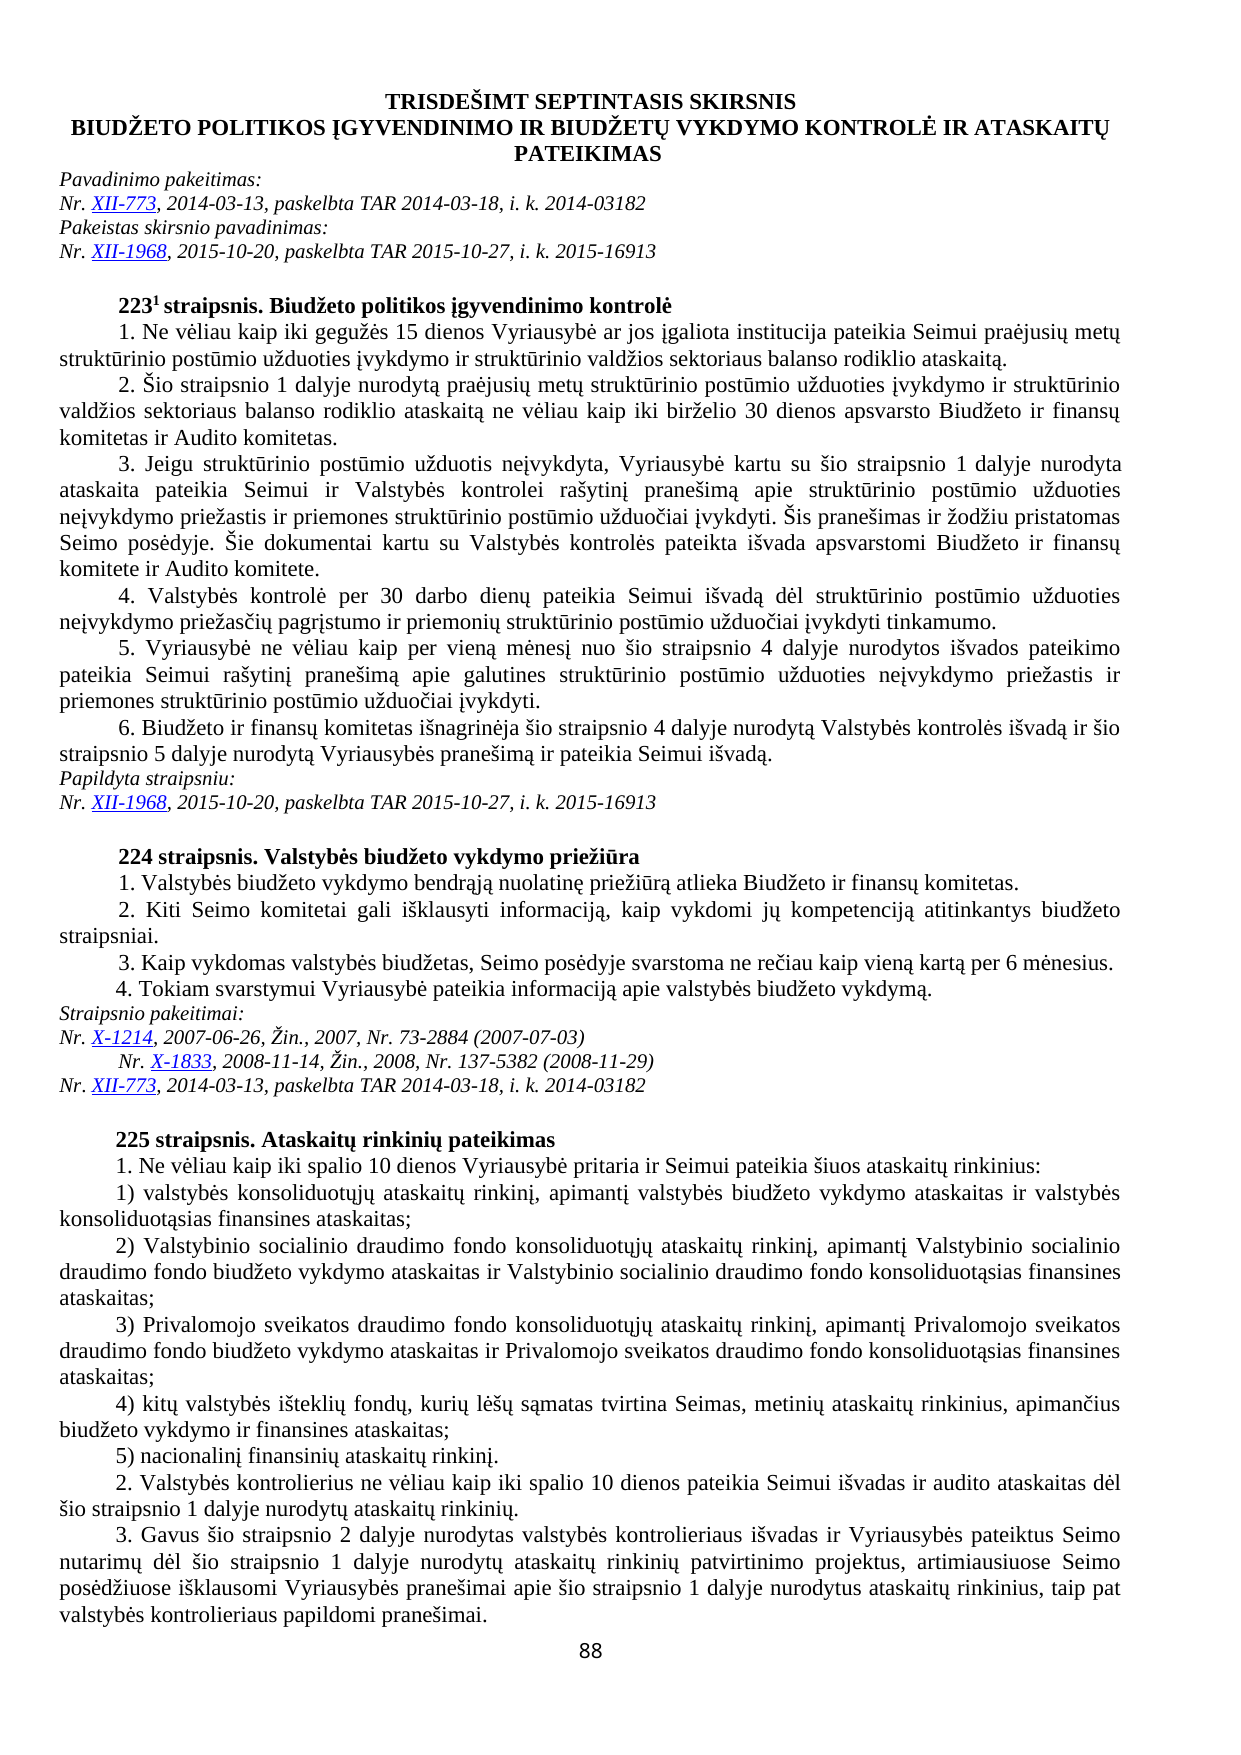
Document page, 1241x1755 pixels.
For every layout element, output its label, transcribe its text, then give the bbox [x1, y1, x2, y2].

text Nr. X-1214, 2007-06-26, Žin., 2007, Nr. 73-2884 (2007-07-03) [59, 1025, 1122, 1049]
text 6. Biudžeto ir finansų komitetas išnagrinėja šio straipsnio 4 dalyje nurodytą Valstybės kontrolės išvadą ir šio straipsnio 5 dalyje nurodytą Vyriausybės pranešimą ir pateikia Seimui išvadą. [59, 713, 1122, 766]
text 4. Valstybės kontrolė per 30 darbo dienų pateikia Seimui išvadą dėl struktūrinio postūmio užduoties neįvykdymo priežasčių pagrįstumo ir priemonių struktūrinio postūmio užduočiai įvykdyti tinkamumo. [59, 582, 1122, 634]
text Pavadinimo pakeitimas: [59, 167, 1122, 191]
text 5. Vyriausybė ne vėliau kaip per vieną mėnesį nuo šio straipsnio 4 dalyje nurodytos išvados pateikimo pateikia Seimui rašytinį pranešimą apie galutines struktūrinio postūmio užduoties neįvykdymo priežastis ir priemones struktūrinio postūmio užduočiai įvykdyti. [59, 634, 1122, 713]
text 3. Kaip vykdomas valstybės biudžetas, Seimo posėdyje svarstoma ne rečiau kaip vieną kartą per 6 mėnesius. [59, 948, 1122, 975]
text 1. Ne vėliau kaip iki spalio 10 dienos Vyriausybė pritaria ir Seimui pateikia šiuos ataskaitų rinkinius: [59, 1153, 1122, 1179]
text 4) kitų valstybės išteklių fondų, kurių lėšų sąmatas tvirtina Seimas, metinių ataskaitų rinkinius, apimančius biudžeto vykdymo ir finansines ataskaitas; [59, 1390, 1122, 1442]
text 3) Privalomojo sveikatos draudimo fondo konsoliduotųjų ataskaitų rinkinį, apimantį Privalomojo sveikatos draudimo fondo biudžeto vykdymo ataskaitas ir Privalomojo sveikatos draudimo fondo konsoliduotąsias finansines ataskaitas; [59, 1311, 1122, 1390]
text Straipsnio pakeitimai: [59, 1001, 1122, 1025]
text Papildyta straipsniu: [59, 766, 1122, 790]
text Pakeistas skirsnio pavadinimas: [59, 215, 1122, 239]
text Nr. XII-773, 2014-03-13, paskelbta TAR 2014-03-18, i. k. 2014-03182 [59, 191, 1122, 215]
text 2. Valstybės kontrolierius ne vėliau kaip iki spalio 10 dienos pateikia Seimui išvadas ir audito ataskaitas dėl šio straipsnio 1 dalyje nurodytų ataskaitų rinkinių. [59, 1469, 1122, 1522]
text 4. Tokiam svarstymui Vyriausybė pateikia informaciją apie valstybės biudžeto vykdymą. [59, 975, 1122, 1001]
text TRISDEŠIMT SEPTINTASIS SKIRSNIS [59, 88, 1122, 114]
text 2. Kiti Seimo komitetai gali išklausyti informaciją, kaip vykdomi jų kompetenciją atitinkantys biudžeto straipsniai. [59, 896, 1122, 948]
text Nr. XII-1968, 2015-10-20, paskelbta TAR 2015-10-27, i. k. 2015-16913 [59, 790, 1122, 814]
text 5) nacionalinį finansinių ataskaitų rinkinį. [59, 1442, 1122, 1469]
text Nr. XII-773, 2014-03-13, paskelbta TAR 2014-03-18, i. k. 2014-03182 [59, 1073, 1122, 1097]
text 1) valstybės konsoliduotųjų ataskaitų rinkinį, apimantį valstybės biudžeto vykdymo ataskaitas ir valstybės konsoliduotąsias finansines ataskaitas; [59, 1179, 1122, 1232]
text 2231 straipsnis. Biudžeto politikos įgyvendinimo kontrolė [59, 292, 1122, 318]
text 1. Ne vėliau kaip iki gegužės 15 dienos Vyriausybė ar jos įgaliota institucija pateikia Seimui praėjusių metų struktūrinio postūmio užduoties įvykdymo ir struktūrinio valdžios sektoriaus balanso rodiklio ataskaitą. [59, 318, 1122, 371]
text Nr. X-1833, 2008-11-14, Žin., 2008, Nr. 137-5382 (2008-11-29) [59, 1049, 1122, 1073]
text 3. Gavus šio straipsnio 2 dalyje nurodytas valstybės kontrolieriaus išvadas ir Vyriausybės pateiktus Seimo nutarimų dėl šio straipsnio 1 dalyje nurodytų ataskaitų rinkinių patvirtinimo projektus, artimiausiuose Seimo posėdžiuose išklausomi Vyriausybės pranešimai apie šio straipsnio 1 dalyje nurodytus ataskaitų rinkinius, taip pat valstybės kontrolieriaus papildomi pranešimai. [59, 1522, 1122, 1627]
text 225 straipsnis. Ataskaitų rinkinių pateikimas [59, 1126, 1122, 1153]
text 224 straipsnis. Valstybės biudžeto vykdymo priežiūra [59, 843, 1122, 869]
text 3. Jeigu struktūrinio postūmio užduotis neįvykdyta, Vyriausybė kartu su šio straipsnio 1 dalyje nurodyta ataskaita pateikia Seimui ir Valstybės kontrolei rašytinį pranešimą apie struktūrinio postūmio užduoties neįvykdymo priežastis ir priemones struktūrinio postūmio užduočiai įvykdyti. Šis pranešimas ir žodžiu pristatomas Seimo posėdyje. Šie dokumentai kartu su Valstybės kontrolės pateikta išvada apsvarstomi Biudžeto ir finansų komitete ir Audito komitete. [59, 450, 1122, 582]
text 2) Valstybinio socialinio draudimo fondo konsoliduotųjų ataskaitų rinkinį, apimantį Valstybinio socialinio draudimo fondo biudžeto vykdymo ataskaitas ir Valstybinio socialinio draudimo fondo konsoliduotąsias finansines ataskaitas; [59, 1232, 1122, 1311]
text Nr. XII-1968, 2015-10-20, paskelbta TAR 2015-10-27, i. k. 2015-16913 [59, 239, 1122, 263]
text BIUDŽETO POLITIKOS ĮGYVENDINIMO IR BIUDŽETŲ VYKDYMO KONTROLĖ IR ATASKAITŲ PATEIKIMAS [59, 114, 1122, 167]
text 1. Valstybės biudžeto vykdymo bendrąją nuolatinę priežiūrą atlieka Biudžeto ir finansų komitetas. [59, 869, 1122, 896]
text 2. Šio straipsnio 1 dalyje nurodytą praėjusių metų struktūrinio postūmio užduoties įvykdymo ir struktūrinio valdžios sektoriaus balanso rodiklio ataskaitą ne vėliau kaip iki birželio 30 dienos apsvarsto Biudžeto ir finansų komitetas ir Audito komitetas. [59, 371, 1122, 450]
